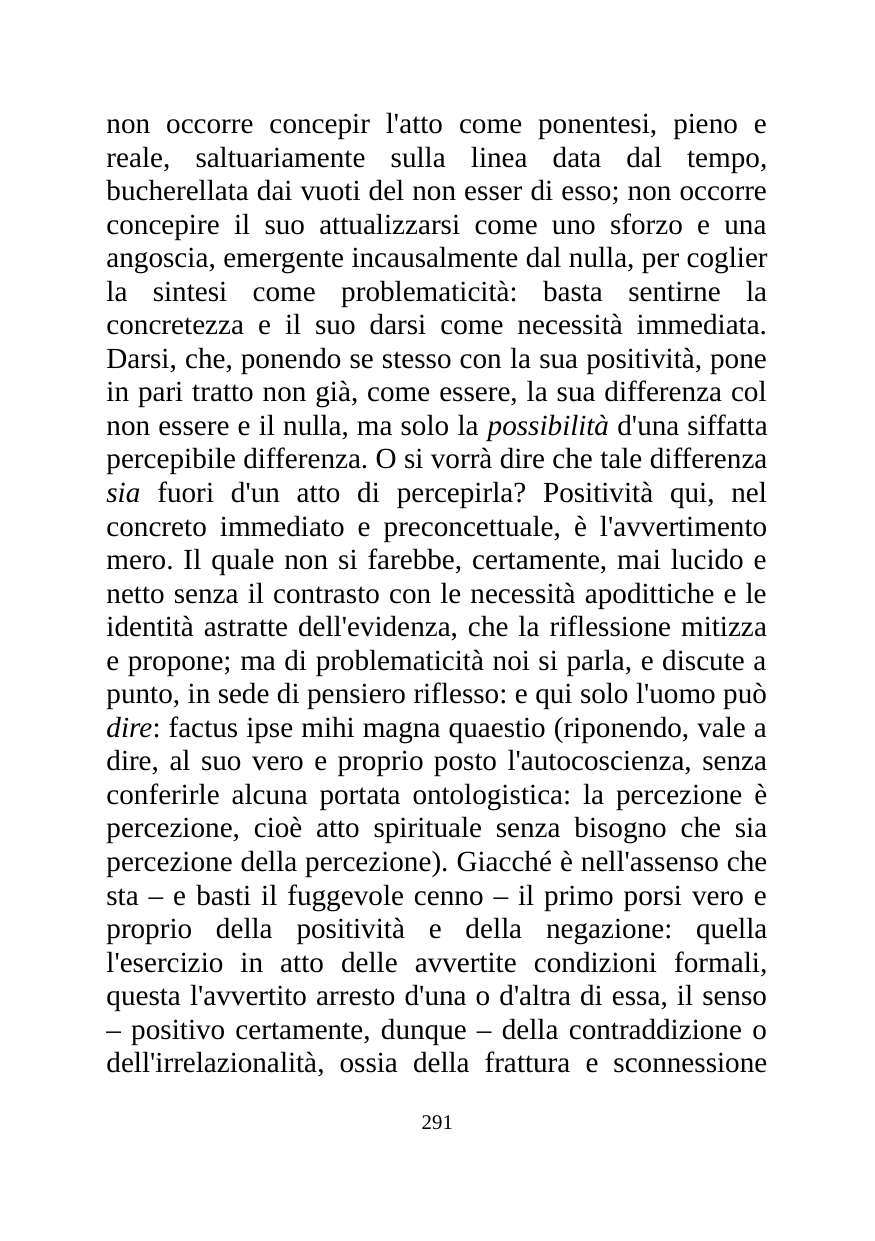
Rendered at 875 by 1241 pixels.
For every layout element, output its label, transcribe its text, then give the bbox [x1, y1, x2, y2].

text non occorre concepir l'atto come ponentesi, pieno e reale, saltuariamente sulla linea data dal tempo, bucherellata dai vuoti del non esser di esso; non occorre concepire il suo attualizzarsi come uno sforzo e una angoscia, emergente incausalmente dal nulla, per coglier la sintesi come problematicità: basta sentirne la concretezza e il suo darsi come necessità immediata. Darsi, che, ponendo se stesso con la sua positività, pone in pari tratto non già, come essere, la sua differenza col non essere e il nulla, ma solo la possibilità d'una siffatta percepibile differenza. O si vorrà dire che tale differenza sia fuori d'un atto di percepirla? Positività qui, nel concreto immediato e preconcettuale, è l'avvertimento mero. Il quale non si farebbe, certamente, mai lucido e netto senza il contrasto con le necessità apodittiche e le identità astratte dell'evidenza, che la riflessione mitizza e propone; ma di problematicità noi si parla, e discute a punto, in sede di pensiero riflesso: e qui solo l'uomo può dire: factus ipse mihi magna quaestio (riponendo, vale a dire, al suo vero e proprio posto l'autocoscienza, senza conferirle alcuna portata ontologistica: la percezione è percezione, cioè atto spirituale senza bisogno che sia percezione della percezione). Giacché è nell'assenso che sta – e basti il fuggevole cenno – il primo porsi vero e proprio della positività e della negazione: quella l'esercizio in atto delle avvertite condizioni formali, questa l'avvertito arresto d'una o d'altra di essa, il senso – positivo certamente, dunque – della contraddizione o dell'irrelazionalità, ossia della frattura e sconnessione [106, 106, 768, 1079]
